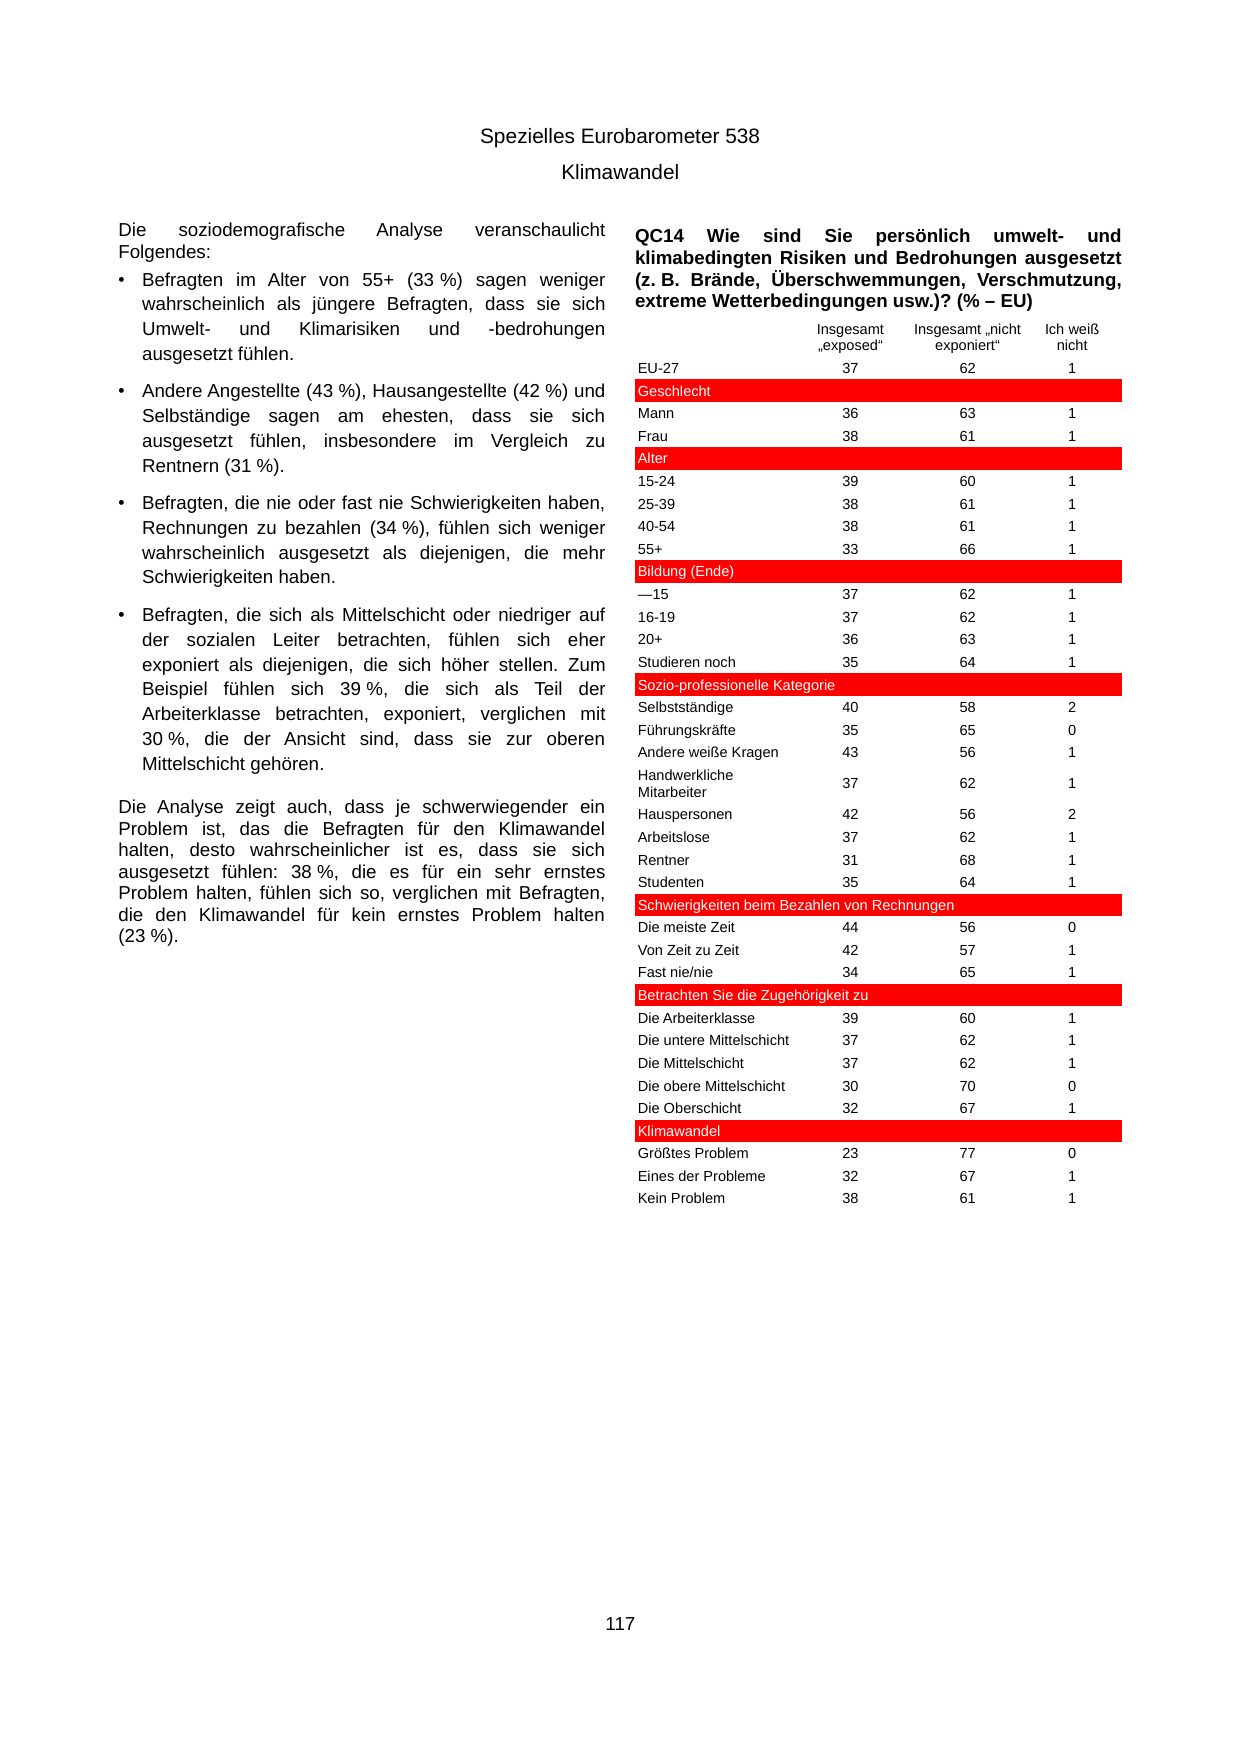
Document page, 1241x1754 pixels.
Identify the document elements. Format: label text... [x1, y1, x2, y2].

table_cell [1112, 402, 1122, 424]
table_cell Sozio-professionelle Kategorie [635, 673, 1122, 696]
table_cell 1 [1032, 357, 1112, 379]
table_cell 62 [903, 826, 1032, 848]
list Befragten, die sich als Mittelschicht oder niedriger auf der sozialen Leiter betrachten, fühlen sich eher exponiert als diejenigen, die sich höher stellen. Zum Beispiel fühlen sich 39 %, die sich als Teil der Arbeiterklasse betrachten, exponiert, verglichen mit 30 %, die der Ansicht sind, dass sie zur oberen Mittelschicht gehören. [118, 604, 605, 774]
table_cell Frau [635, 425, 798, 447]
table_cell 61 [903, 493, 1032, 515]
table_cell [1112, 719, 1122, 741]
table_cell [1112, 848, 1122, 871]
table_cell 63 [903, 402, 1032, 424]
table_cell Mann [635, 402, 798, 424]
table_cell Studenten [635, 871, 798, 893]
text Die Analyse zeigt auch, dass je schwerwiegender ein Problem ist, das die Befragten für den Klimawandel halten, desto wahrscheinlicher ist es, dass sie sich ausgesetzt fühlen: 38 %, die es für ein sehr ernstes Problem halten, fühlen sich so, verglichen mit Befragten, die den Klimawandel für kein ernstes Problem halten (23 %). [118, 796, 605, 947]
table_cell 62 [903, 605, 1032, 628]
table_cell Andere weiße Kragen [635, 741, 798, 764]
table_cell 1 [1032, 402, 1112, 424]
table_cell 35 [798, 719, 903, 741]
table_cell 1 [1032, 1187, 1112, 1210]
table_cell 37 [798, 826, 903, 848]
table_cell [1112, 515, 1122, 538]
table_cell [1112, 696, 1122, 718]
table_cell 1 [1032, 1006, 1112, 1029]
table_cell 37 [798, 583, 903, 605]
table_cell [1112, 826, 1122, 848]
table_cell 57 [903, 939, 1032, 961]
text QC14 Wie sind Sie persönlich umwelt- und klimabedingten Risiken und Bedrohungen ausgesetzt (z. B. Brände, Überschwemmungen, Verschmutzung, extreme Wetterbedingungen usw.)? (% – EU) [635, 225, 1122, 311]
table_cell [1112, 871, 1122, 893]
table_cell 64 [903, 871, 1032, 893]
table_cell 56 [903, 916, 1032, 939]
table_cell [1112, 538, 1122, 560]
table_cell 1 [1032, 1029, 1112, 1052]
table_cell 1 [1032, 605, 1112, 628]
table_cell Führungskräfte [635, 719, 798, 741]
table_cell 1 [1032, 651, 1112, 673]
table_cell Die obere Mittelschicht [635, 1074, 798, 1097]
list Andere Angestellte (43 %), Hausangestellte (42 %) und Selbständige sagen am ehesten, dass sie sich ausgesetzt fühlen, insbesondere im Vergleich zu Rentnern (31 %). [118, 380, 605, 476]
table_cell Hauspersonen [635, 803, 798, 826]
table_cell 32 [798, 1165, 903, 1187]
table_cell 61 [903, 425, 1032, 447]
table_cell 1 [1032, 493, 1112, 515]
table_cell 37 [798, 1052, 903, 1074]
table_cell 42 [798, 939, 903, 961]
table_cell 16-19 [635, 605, 798, 628]
table_cell [1112, 939, 1122, 961]
table_cell 42 [798, 803, 903, 826]
table_cell 62 [903, 764, 1032, 803]
table_cell Klimawandel [635, 1120, 1122, 1142]
table_cell 30 [798, 1074, 903, 1097]
table_cell 1 [1032, 425, 1112, 447]
table_cell 1 [1032, 628, 1112, 651]
table_cell Selbstständige [635, 696, 798, 718]
table_cell Die Mittelschicht [635, 1052, 798, 1074]
table_cell [1112, 1165, 1122, 1187]
table_cell [1112, 425, 1122, 447]
list Befragten im Alter von 55+ (33 %) sagen weniger wahrscheinlich als jüngere Befragten, dass sie sich Umwelt- und Klimarisiken und -bedrohungen ausgesetzt fühlen. [118, 268, 605, 364]
table_cell 20+ [635, 628, 798, 651]
text Die soziodemografische Analyse veranschaulicht Folgendes: [118, 219, 605, 262]
table_cell 65 [903, 961, 1032, 984]
table_cell 77 [903, 1142, 1032, 1165]
table_cell Die meiste Zeit [635, 916, 798, 939]
table_cell 58 [903, 696, 1032, 718]
table_header [1112, 318, 1122, 357]
table_cell Arbeitslose [635, 826, 798, 848]
table_cell Die Arbeiterklasse [635, 1006, 798, 1029]
table_cell 55+ [635, 538, 798, 560]
table_cell [1112, 470, 1122, 492]
table_cell 60 [903, 1006, 1032, 1029]
table_cell 35 [798, 651, 903, 673]
table_cell 62 [903, 583, 1032, 605]
table_cell [1112, 741, 1122, 764]
table_cell 1 [1032, 583, 1112, 605]
table_cell Größtes Problem [635, 1142, 798, 1165]
table_cell 70 [903, 1074, 1032, 1097]
table_cell [1112, 583, 1122, 605]
table_cell 38 [798, 515, 903, 538]
table_cell 35 [798, 871, 903, 893]
table_cell [1112, 916, 1122, 939]
table_cell 38 [798, 425, 903, 447]
table_cell 1 [1032, 1165, 1112, 1187]
table_cell 33 [798, 538, 903, 560]
table_cell 15-24 [635, 470, 798, 492]
table_cell 34 [798, 961, 903, 984]
table_cell 66 [903, 538, 1032, 560]
table_cell 56 [903, 741, 1032, 764]
table_cell Handwerkliche Mitarbeiter [635, 764, 798, 803]
table_cell 0 [1032, 1142, 1112, 1165]
table_cell 37 [798, 605, 903, 628]
table_cell 1 [1032, 741, 1112, 764]
table_cell 31 [798, 848, 903, 871]
table_cell [1112, 803, 1122, 826]
table_cell [1112, 1029, 1122, 1052]
table_cell [1112, 628, 1122, 651]
table_cell [1112, 605, 1122, 628]
table_cell 67 [903, 1165, 1032, 1187]
table_cell 37 [798, 357, 903, 379]
table_cell 68 [903, 848, 1032, 871]
table_cell 62 [903, 1029, 1032, 1052]
table_cell Geschlecht [635, 379, 1122, 402]
table_cell Bildung (Ende) [635, 560, 1122, 583]
table_cell 1 [1032, 871, 1112, 893]
table_cell 25-39 [635, 493, 798, 515]
table_cell 37 [798, 1029, 903, 1052]
table_cell Eines der Probleme [635, 1165, 798, 1187]
table_cell [1112, 1187, 1122, 1210]
table_header Insgesamt „exposed“ [798, 318, 903, 357]
table_cell 1 [1032, 848, 1112, 871]
table_cell 61 [903, 515, 1032, 538]
table_cell 0 [1032, 916, 1112, 939]
table_cell EU-27 [635, 357, 798, 379]
table_header Insgesamt „nicht exponiert“ [903, 318, 1032, 357]
table_cell [1112, 764, 1122, 803]
table_cell 63 [903, 628, 1032, 651]
table_cell 65 [903, 719, 1032, 741]
table_cell 37 [798, 764, 903, 803]
table_cell [1112, 1097, 1122, 1119]
table_header Ich weiß nicht [1032, 318, 1112, 357]
table_cell Betrachten Sie die Zugehörigkeit zu [635, 984, 1122, 1006]
table_cell 64 [903, 651, 1032, 673]
table_cell 2 [1032, 803, 1112, 826]
table_cell [1112, 651, 1122, 673]
table_cell 1 [1032, 1097, 1112, 1119]
table_cell 40 [798, 696, 903, 718]
table_cell [1112, 1052, 1122, 1074]
table_header [635, 318, 798, 357]
table_cell 43 [798, 741, 903, 764]
table_cell 38 [798, 493, 903, 515]
table_cell —15 [635, 583, 798, 605]
table_cell Kein Problem [635, 1187, 798, 1210]
table_cell 60 [903, 470, 1032, 492]
table_cell Die untere Mittelschicht [635, 1029, 798, 1052]
table_cell 0 [1032, 719, 1112, 741]
table_cell Fast nie/nie [635, 961, 798, 984]
table_cell 1 [1032, 470, 1112, 492]
table_cell Rentner [635, 848, 798, 871]
table_cell Schwierigkeiten beim Bezahlen von Rechnungen [635, 894, 1122, 916]
table_cell 32 [798, 1097, 903, 1119]
table_cell [1112, 1074, 1122, 1097]
table_cell [1112, 1006, 1122, 1029]
table_cell 62 [903, 1052, 1032, 1074]
table_cell 62 [903, 357, 1032, 379]
table_cell 40-54 [635, 515, 798, 538]
table_cell 1 [1032, 826, 1112, 848]
table_cell 1 [1032, 1052, 1112, 1074]
table_cell [1112, 961, 1122, 984]
table_cell [1112, 493, 1122, 515]
list Befragten, die nie oder fast nie Schwierigkeiten haben, Rechnungen zu bezahlen (34 %), fühlen sich weniger wahrscheinlich ausgesetzt als diejenigen, die mehr Schwierigkeiten haben. [118, 492, 605, 588]
table_cell 38 [798, 1187, 903, 1210]
table_cell 44 [798, 916, 903, 939]
table_cell 61 [903, 1187, 1032, 1210]
table_cell 2 [1032, 696, 1112, 718]
table_cell Von Zeit zu Zeit [635, 939, 798, 961]
table_cell Die Oberschicht [635, 1097, 798, 1119]
table_cell 1 [1032, 764, 1112, 803]
table_cell 1 [1032, 538, 1112, 560]
table_cell 1 [1032, 939, 1112, 961]
table_cell Studieren noch [635, 651, 798, 673]
table_cell 1 [1032, 515, 1112, 538]
table_cell 1 [1032, 961, 1112, 984]
table_cell 56 [903, 803, 1032, 826]
table_cell 0 [1032, 1074, 1112, 1097]
table_cell 39 [798, 470, 903, 492]
table_cell 67 [903, 1097, 1032, 1119]
table_cell [1112, 1142, 1122, 1165]
table_cell [1112, 357, 1122, 379]
table_cell 36 [798, 628, 903, 651]
table_cell 23 [798, 1142, 903, 1165]
table_cell 39 [798, 1006, 903, 1029]
table_cell Alter [635, 447, 1122, 470]
table_cell 36 [798, 402, 903, 424]
